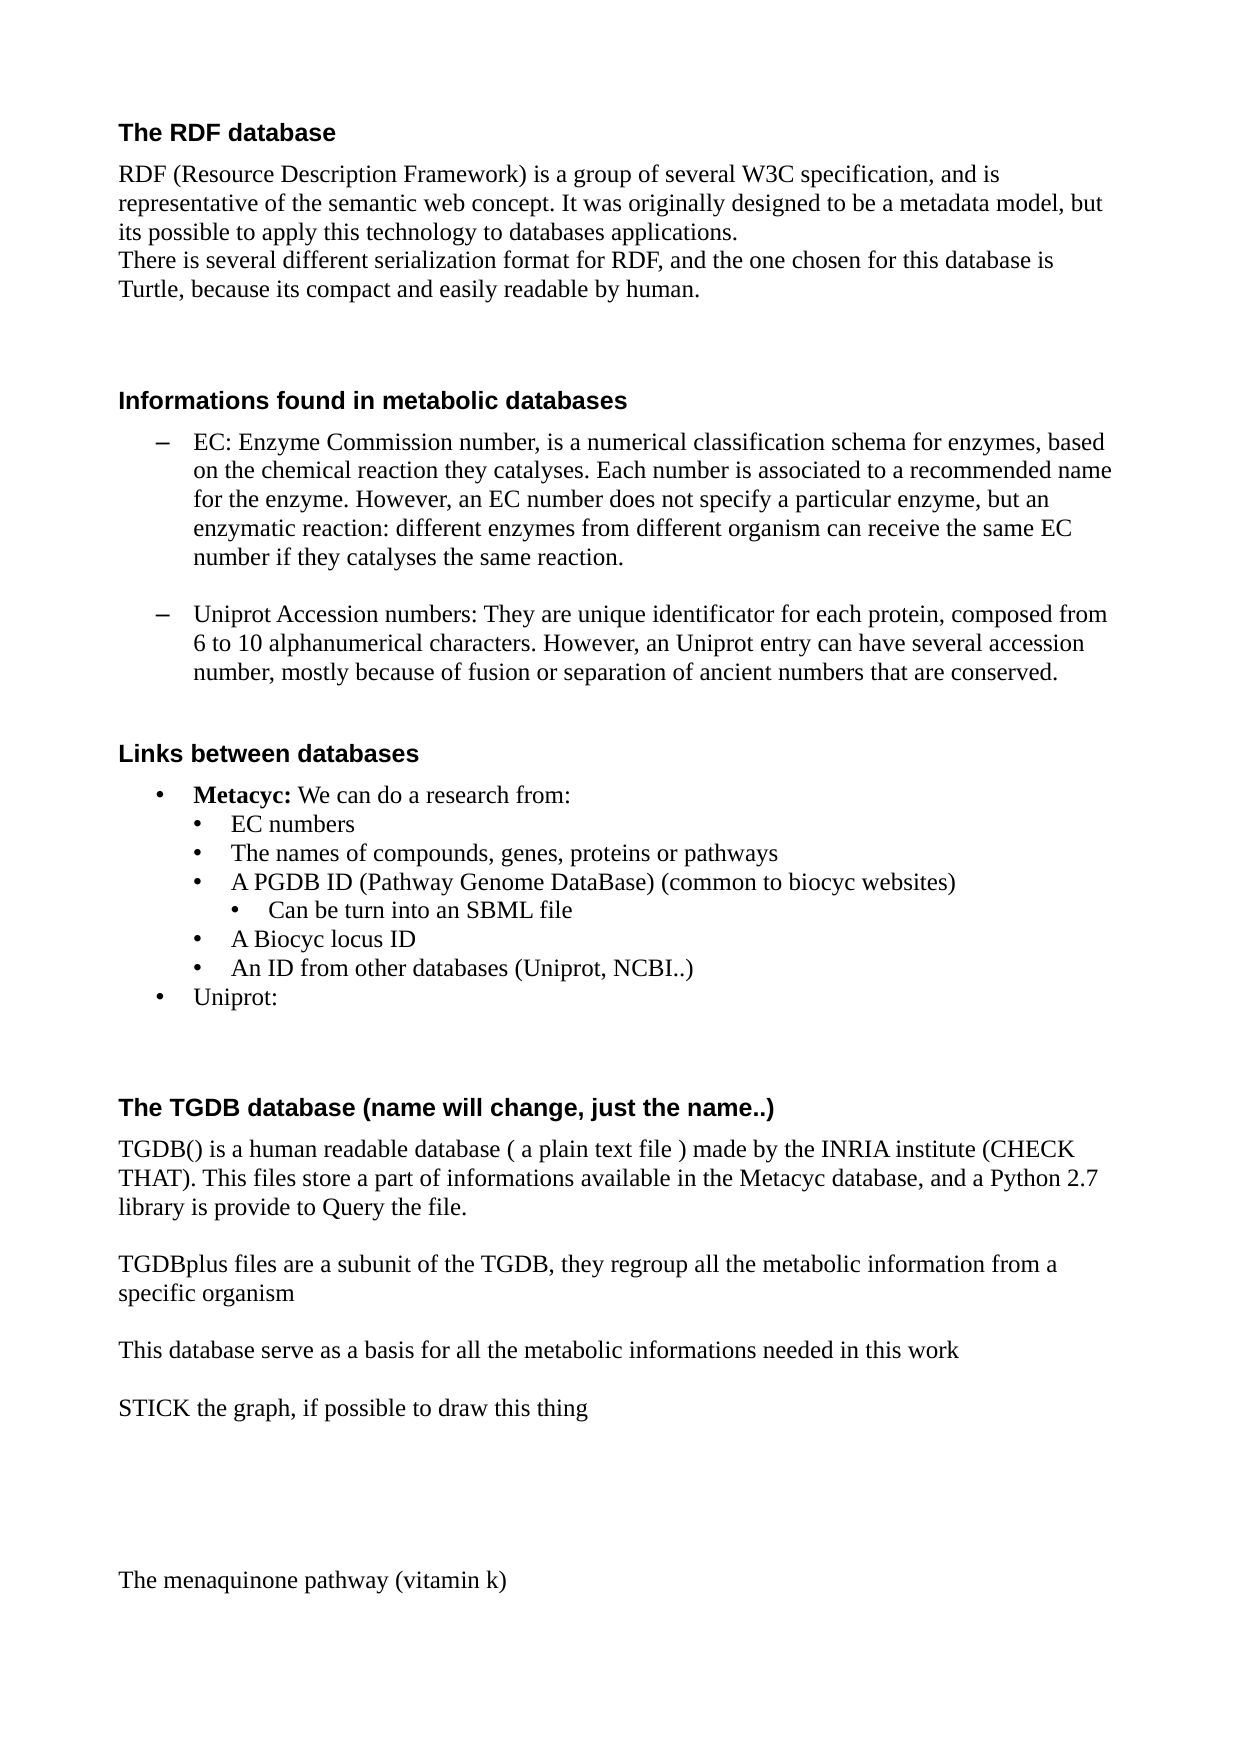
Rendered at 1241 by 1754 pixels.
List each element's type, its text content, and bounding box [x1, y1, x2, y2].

text STICK the graph, if possible to draw this thing [118, 1393, 1122, 1422]
text This database serve as a basis for all the metabolic informations needed in this work [118, 1336, 1122, 1364]
list Can be turn into an SBML file [231, 896, 1122, 924]
text There is several different serialization format for RDF, and the one chosen for this database is Turtle, because its compact and easily readable by human. [118, 246, 1122, 303]
subtitle The RDF database [118, 118, 1122, 147]
list A Biocyc locus ID [193, 924, 1122, 953]
text RDF (Resource Description Framework) is a group of several W3C specification, and is representative of the semantic web concept. It was originally designed to be a metadata model, but its possible to apply this technology to databases applications. [118, 159, 1122, 246]
subtitle The TGDB database (name will change, just the name..) [118, 1093, 1122, 1122]
subtitle Informations found in metabolic databases [118, 386, 1122, 414]
list Metacyc: We can do a research from: [156, 781, 1122, 809]
list An ID from other databases (Uniprot, NCBI..) [193, 953, 1122, 982]
subtitle Links between databases [118, 739, 1122, 768]
text The menaquinone pathway (vitamin k) [118, 1566, 1122, 1594]
list Uniprot Accession numbers: They are unique identificator for each protein, composed from 6 to 10 alphanumerical characters. However, an Uniprot entry can have several accession number, mostly because of fusion or separation of ancient numbers that are conserved. [156, 599, 1122, 686]
list The names of compounds, genes, proteins or pathways [193, 838, 1122, 867]
text TGDBplus files are a subunit of the TGDB, they regroup all the metabolic information from a specific organism [118, 1249, 1122, 1307]
list EC numbers [193, 809, 1122, 838]
text TGDB() is a human readable database ( a plain text file ) made by the INRIA institute (CHECK THAT). This files store a part of informations available in the Metacyc database, and a Python 2.7 library is provide to Query the file. [118, 1134, 1122, 1221]
list Uniprot: [156, 982, 1122, 1011]
list A PGDB ID (Pathway Genome DataBase) (common to biocyc websites) [193, 867, 1122, 896]
list EC: Enzyme Commission number, is a numerical classification schema for enzymes, based on the chemical reaction they catalyses. Each number is associated to a recommended name for the enzyme. However, an EC number does not specify a particular enzyme, but an enzymatic reaction: different enzymes from different organism can receive the same EC number if they catalyses the same reaction. [156, 427, 1122, 571]
